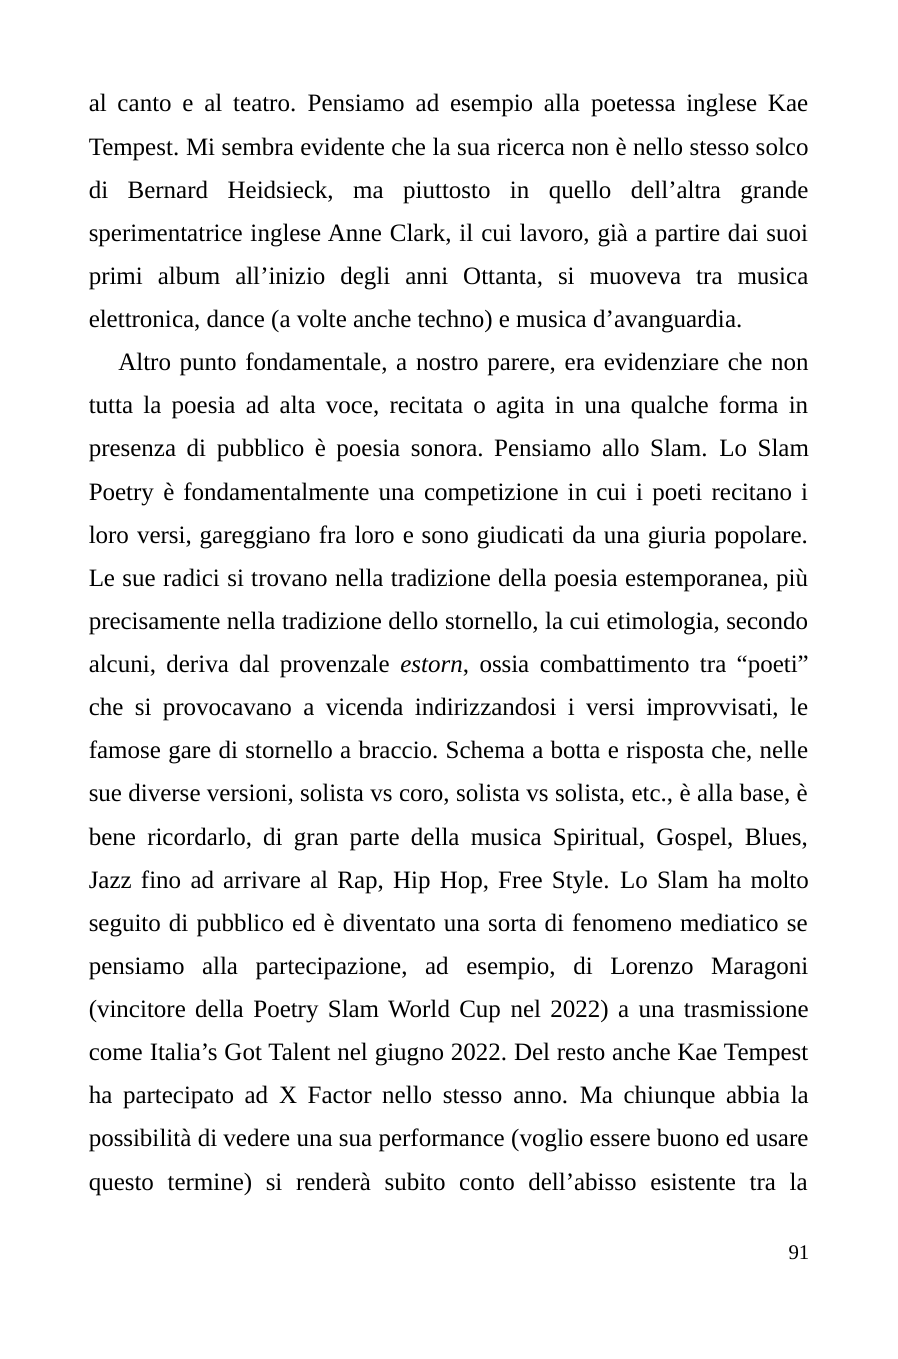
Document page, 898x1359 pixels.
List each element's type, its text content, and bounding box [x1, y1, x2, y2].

text Altro punto fondamentale, a nostro parere, era evidenziare che non tutta la poesia ad alta voce, recitata o agita in una qualche forma in presenza di pubblico è poesia sonora. Pensiamo allo Slam. Lo Slam Poetry è fondamentalmente una competizione in cui i poeti recitano i loro versi, gareggiano fra loro e sono giudicati da una giuria popolare. Le sue radici si trovano nella tradizione della poesia estemporanea, più precisamente nella tradizione dello stornello, la cui etimologia, secondo alcuni, deriva dal provenzale estorn, ossia combattimento tra “poeti” che si provocavano a vicenda indirizzandosi i versi improvvisati, le famose gare di stornello a braccio. Schema a botta e risposta che, nelle sue diverse versioni, solista vs coro, solista vs solista, etc., è alla base, è bene ricordarlo, di gran parte della musica Spiritual, Gospel, Blues, Jazz fino ad arrivare al Rap, Hip Hop, Free Style. Lo Slam ha molto seguito di pubblico ed è diventato una sorta di fenomeno mediatico se pensiamo alla partecipazione, ad esempio, di Lorenzo Maragoni (vincitore della Poetry Slam World Cup nel 2022) a una trasmissione come Italia’s Got Talent nel giugno 2022. Del resto anche Kae Tempest ha partecipato ad X Factor nello stesso anno. Ma chiunque abbia la possibilità di vedere una sua performance (voglio essere buono ed usare questo termine) si renderà subito conto dell’abisso esistente tra la [88, 347, 809, 1195]
text al canto e al teatro. Pensiamo ad esempio alla poetessa inglese Kae Tempest. Mi sembra evidente che la sua ricerca non è nello stesso solco di Bernard Heidsieck, ma piuttosto in quello dell’altra grande sperimentatrice inglese Anne Clark, il cui lavoro, già a partire dai suoi primi album all’inizio degli anni Ottanta, si muoveva tra musica elettronica, dance (a volte anche techno) e musica d’avanguardia. [88, 88, 809, 333]
